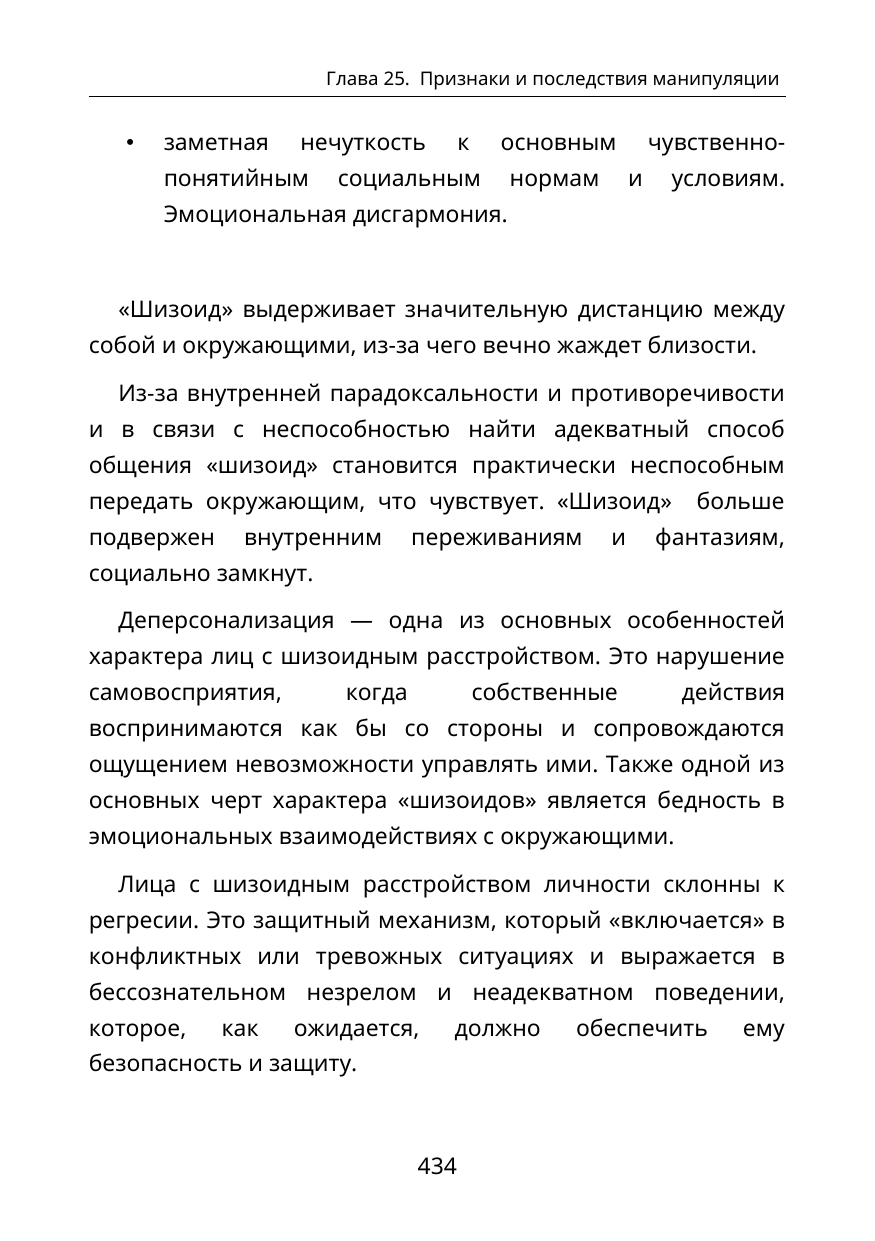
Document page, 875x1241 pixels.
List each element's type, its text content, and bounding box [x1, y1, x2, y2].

text Из-за внутренней парадоксальности и противоречивости и в связи с неспособностью найти адекватный способ общения «шизоид» становится практически неспособным передать окружающим, что чувствует. «Шизоид» больше подвержен внутренним переживаниям и фантазиям, социально замкнут. [88, 377, 786, 588]
text Деперсонализация — одна из основных особенностей характера лиц с шизоидным расстройством. Это нарушение самовосприятия, когда собственные действия воспринимаются как бы со стороны и сопровождаются ощущением невозможности управлять ими. Также одной из основных черт характера «шизоидов» является бедность в эмоциональных взаимодействиях с окружающими. [88, 604, 786, 851]
list заметная нечуткость к основным чувственно-понятийным социальным нормам и условиям. Эмоциональная дисгармония. [126, 126, 786, 229]
text Лица с шизоидным расстройством личности склонны к регресии. Это защитный механизм, который «включается» в конфликтных или тревожных ситуациях и выражается в бессознательном незрелом и неадекватном поведении, которое, как ожидается, должно обеспечить ему безопасность и защиту. [88, 868, 786, 1079]
text «Шизоид» выдерживает значительную дистанцию между собой и окружающими, из-за чего вечно жаждет близости. [88, 293, 786, 361]
